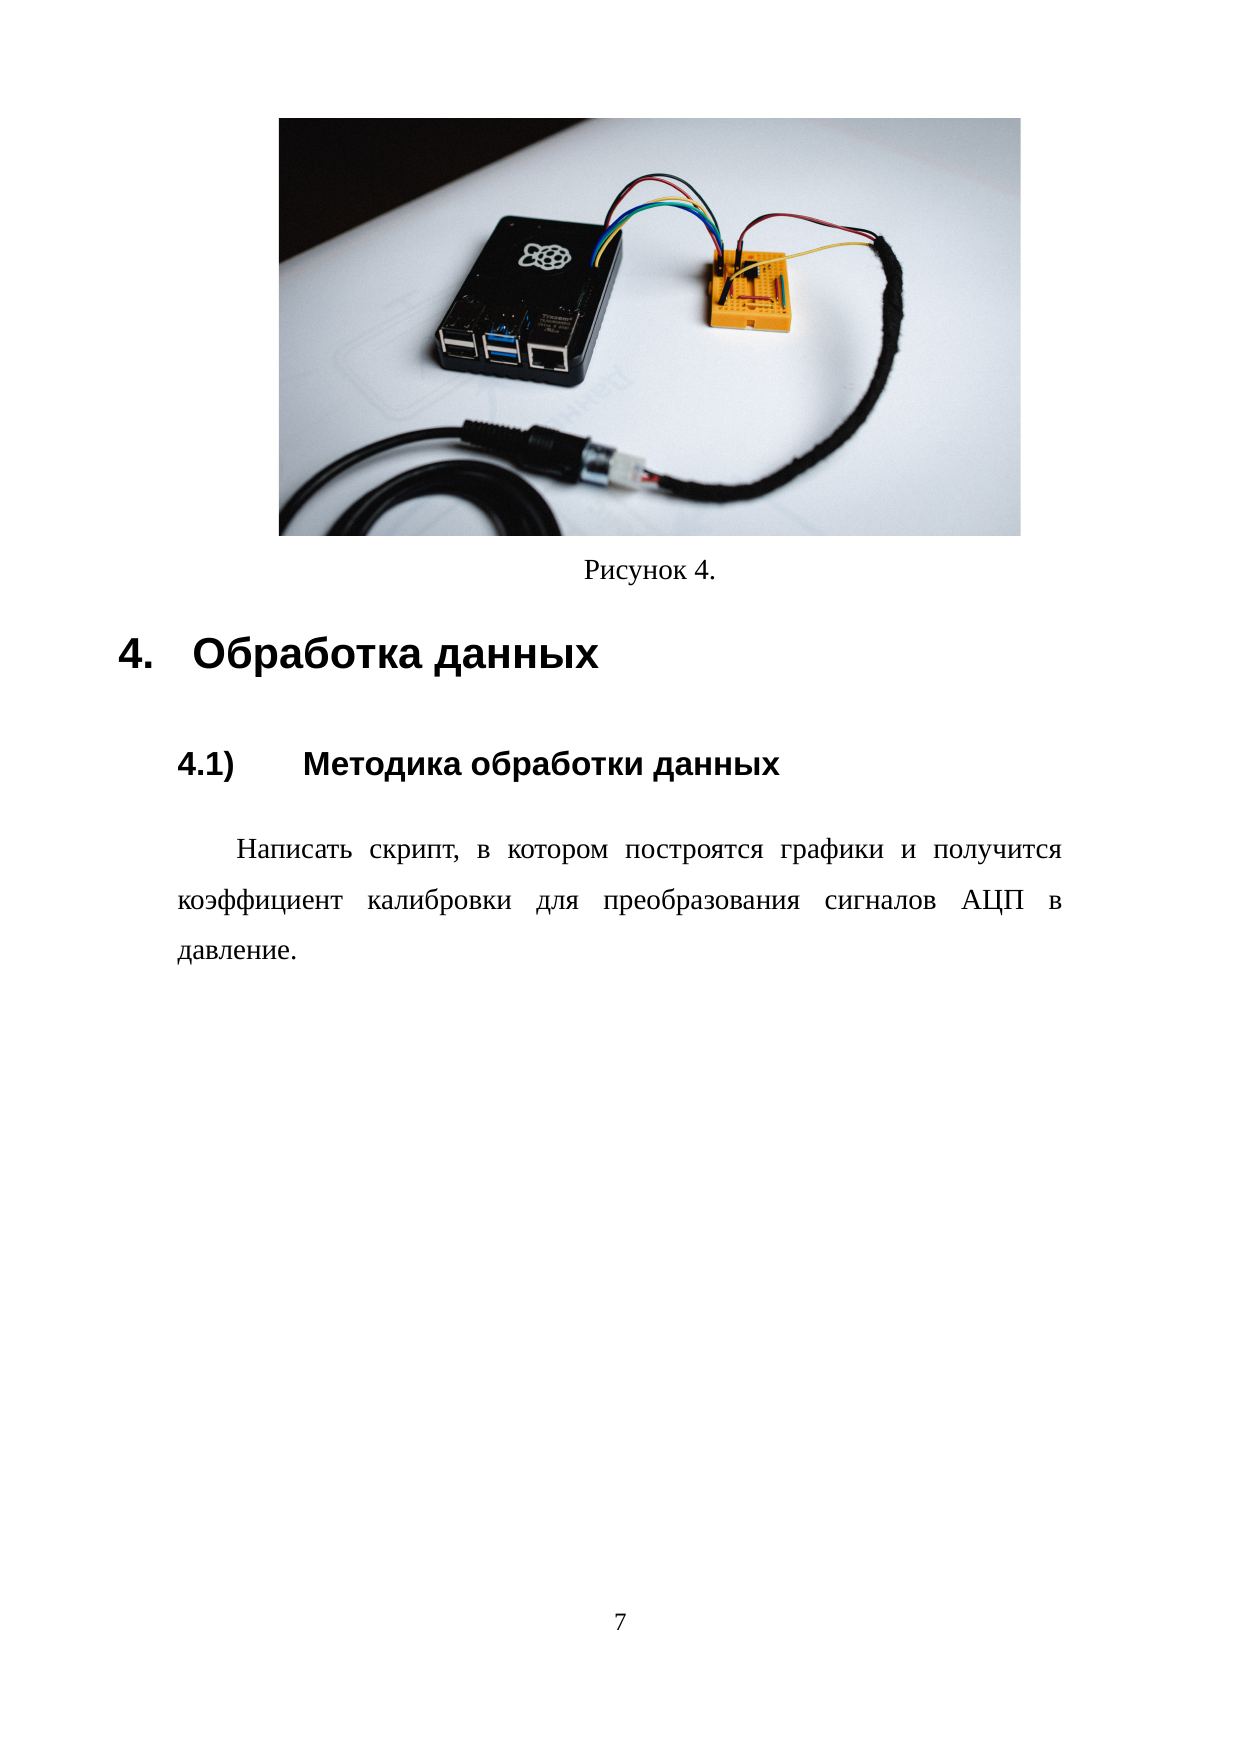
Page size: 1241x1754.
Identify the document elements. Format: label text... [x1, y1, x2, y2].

subtitle Обработка данных [118, 628, 1122, 677]
text Написать скрипт, в котором построятся графики и получится коэффициент калибровки для преобразования сигналов АЦП в давление. [177, 831, 1063, 966]
text Рисунок 4. [177, 552, 1063, 586]
picture [278, 118, 1021, 536]
subtitle Методика обработки данных [118, 744, 1122, 783]
